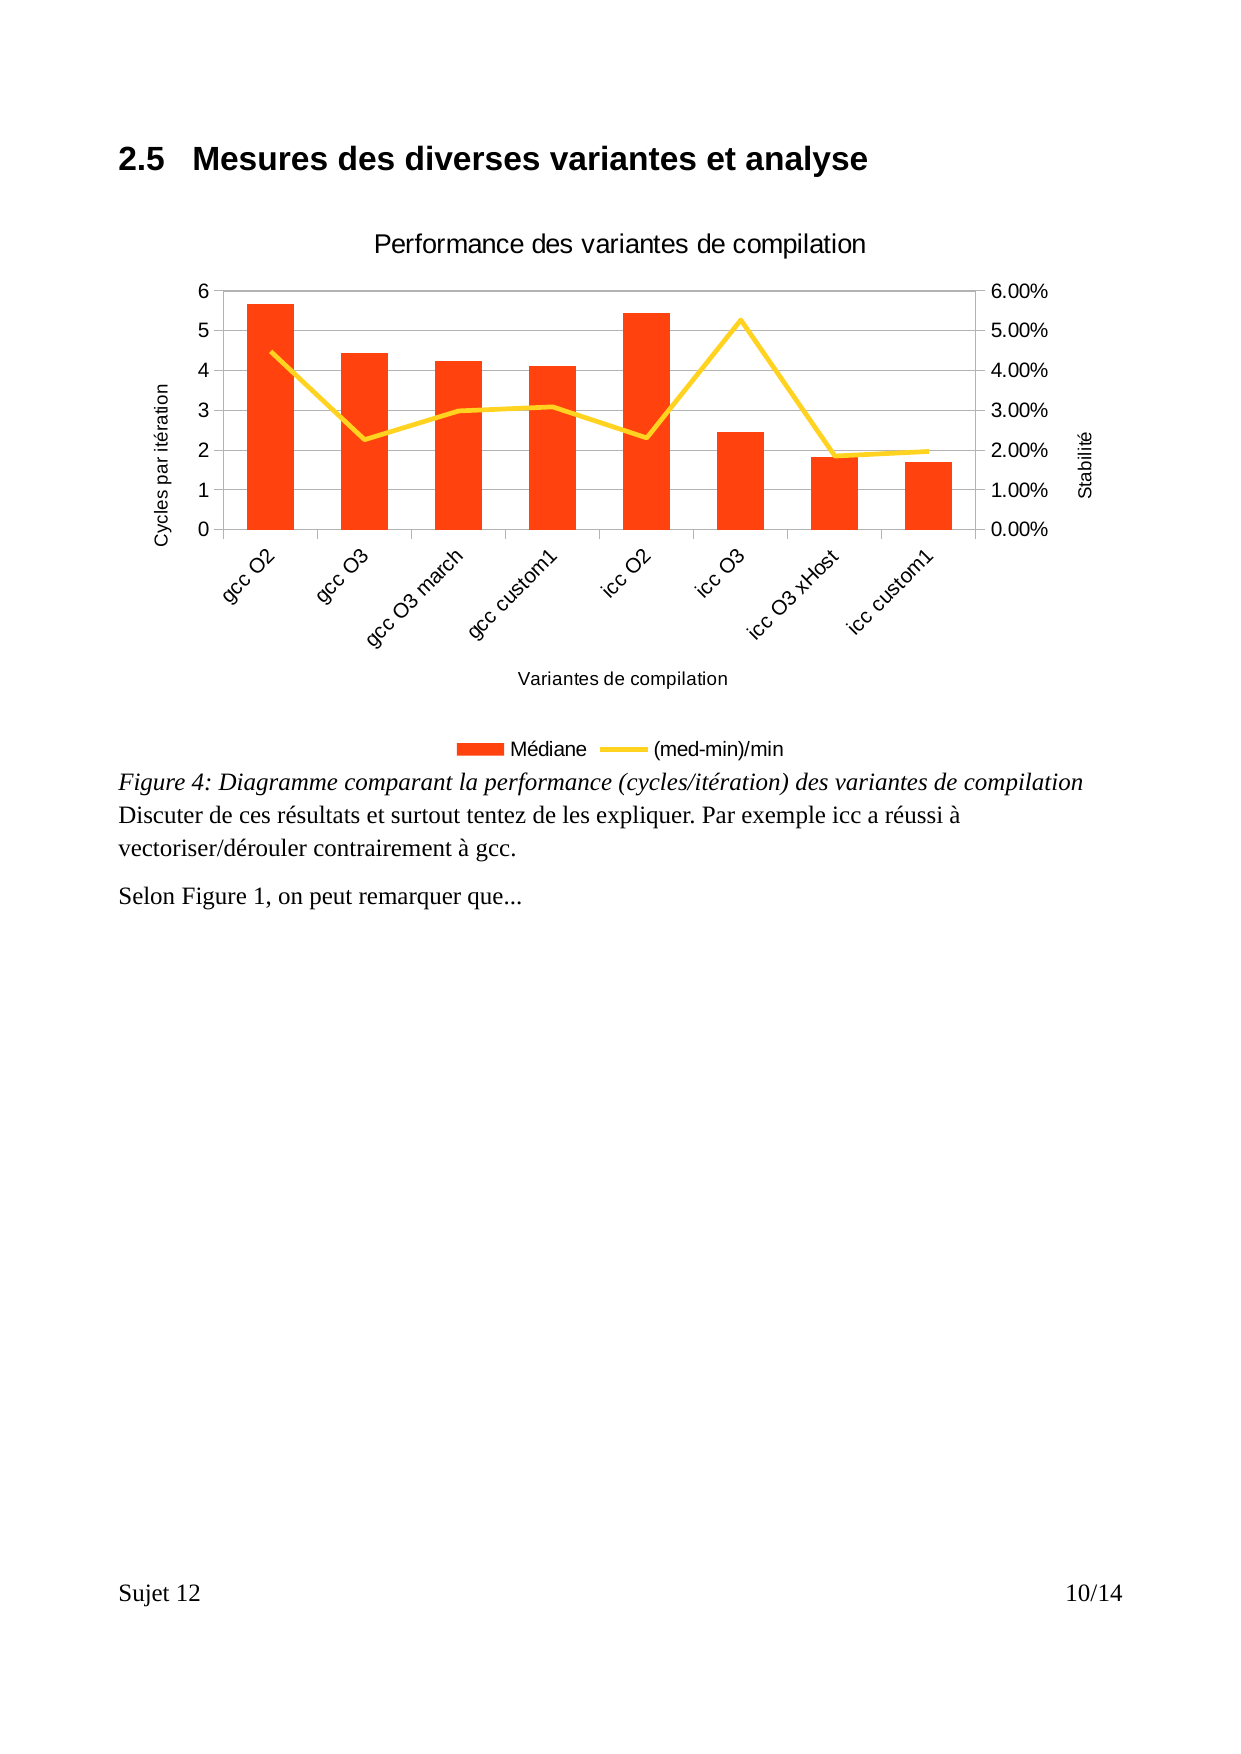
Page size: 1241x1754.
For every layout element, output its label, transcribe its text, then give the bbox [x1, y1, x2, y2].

text Figure 4: Diagramme comparant la performance (cycles/itération) des variantes de compilation [118, 768, 1122, 796]
subtitle Mesures des diverses variantes et analyse [118, 139, 1122, 178]
text [118, 190, 1122, 202]
text Selon Figure 1, on peut remarquer que... [118, 881, 1122, 909]
text Discuter de ces résultats et surtout tentez de les expliquer. Par exemple icc a réussi à vectoriser/dérouler contrairement à gcc. [118, 796, 1122, 862]
